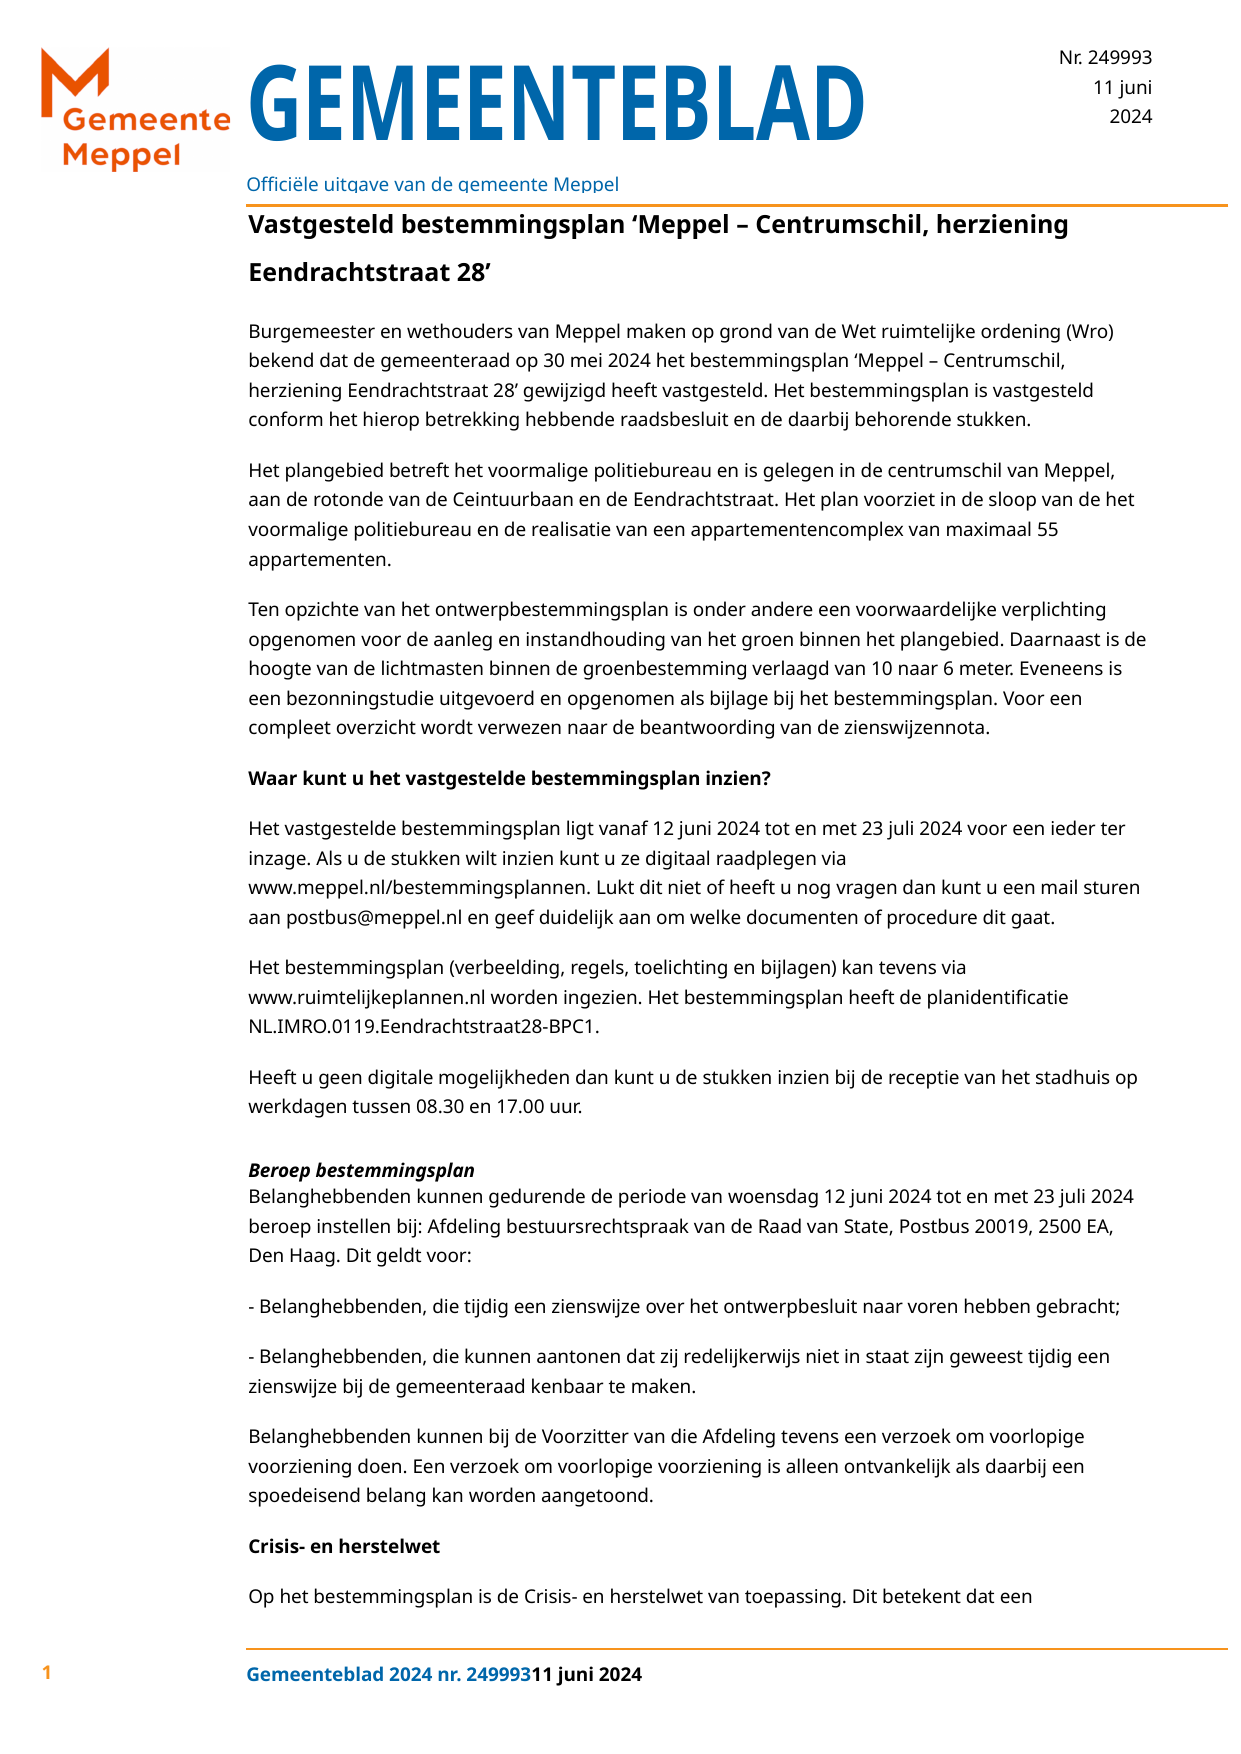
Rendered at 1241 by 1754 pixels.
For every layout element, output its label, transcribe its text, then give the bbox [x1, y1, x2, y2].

text Burgemeester en wethouders van Meppel maken op grond van de Wet ruimtelijke ordening (Wro) bekend dat de gemeenteraad op 30 mei 2024 het bestemmingsplan ‘Meppel – Centrumschil, herziening Eendrachtstraat 28’ gewijzigd heeft vastgesteld. Het bestemmingsplan is vastgesteld conform het hierop betrekking hebbende raadsbesluit en de daarbij behorende stukken. [248, 318, 1152, 432]
text Vastgesteld bestemmingsplan ‘Meppel – Centrumschil, herziening Eendrachtstraat 28’ [248, 207, 1152, 288]
text Op het bestemmingsplan is de Crisis- en herstelwet van toepassing. Dit betekent dat een [248, 1583, 1152, 1609]
text - Belanghebbenden, die tijdig een zienswijze over het ontwerpbesluit naar voren hebben gebracht; [248, 1293, 1152, 1319]
text Crisis- en herstelwet [248, 1533, 1152, 1559]
text Heeft u geen digitale mogelijkheden dan kunt u de stukken inzien bij de receptie van het stadhuis op werkdagen tussen 08.30 en 17.00 uur. [248, 1064, 1152, 1119]
text Belanghebbenden kunnen gedurende de periode van woensdag 12 juni 2024 tot en met 23 juli 2024 beroep instellen bij: Afdeling bestuursrechtspraak van de Raad van State, Postbus 20019, 2500 EA, Den Haag. Dit geldt voor: [248, 1183, 1152, 1268]
picture [41, 47, 231, 172]
text Waar kunt u het vastgestelde bestemmingsplan inzien? [248, 765, 1152, 791]
text Belanghebbenden kunnen bij de Voorzitter van die Afdeling tevens een verzoek om voorlopige voorziening doen. Een verzoek om voorlopige voorziening is alleen ontvankelijk als daarbij een spoedeisend belang kan worden aangetoond. [248, 1423, 1152, 1508]
text Ten opzichte van het ontwerpbestemmingsplan is onder andere een voorwaardelijke verplichting opgenomen voor de aanleg en instandhouding van het groen binnen het plangebied. Daarnaast is de hoogte van de lichtmasten binnen de groenbestemming verlaagd van 10 naar 6 meter. Eveneens is een bezonningstudie uitgevoerd en opgenomen als bijlage bij het bestemmingsplan. Voor een compleet overzicht wordt verwezen naar de beantwoording van de zienswijzennota. [248, 596, 1152, 740]
text Het bestemmingsplan (verbeelding, regels, toelichting en bijlagen) kan tevens via www.ruimtelijkeplannen.nl worden ingezien. Het bestemmingsplan heeft de planidentificatie NL.IMRO.0119.Eendrachtstraat28-BPC1. [248, 954, 1152, 1039]
text Beroep bestemmingsplan [248, 1158, 1152, 1183]
text Het vastgestelde bestemmingsplan ligt vanaf 12 juni 2024 tot en met 23 juli 2024 voor een ieder ter inzage. Als u de stukken wilt inzien kunt u ze digitaal raadplegen via www.meppel.nl/bestemmingsplannen. Lukt dit niet of heeft u nog vragen dan kunt u een mail sturen aan postbus@meppel.nl en geef duidelijk aan om welke documenten of procedure dit gaat. [248, 815, 1152, 930]
text - Belanghebbenden, die kunnen aantonen dat zij redelijkerwijs niet in staat zijn geweest tijdig een zienswijze bij de gemeenteraad kenbaar te maken. [248, 1343, 1152, 1399]
text Het plangebied betreft het voormalige politiebureau en is gelegen in de centrumschil van Meppel, aan de rotonde van de Ceintuurbaan en de Eendrachtstraat. Het plan voorziet in de sloop van de het voormalige politiebureau en de realisatie van een appartementencomplex van maximaal 55 appartementen. [248, 457, 1152, 572]
